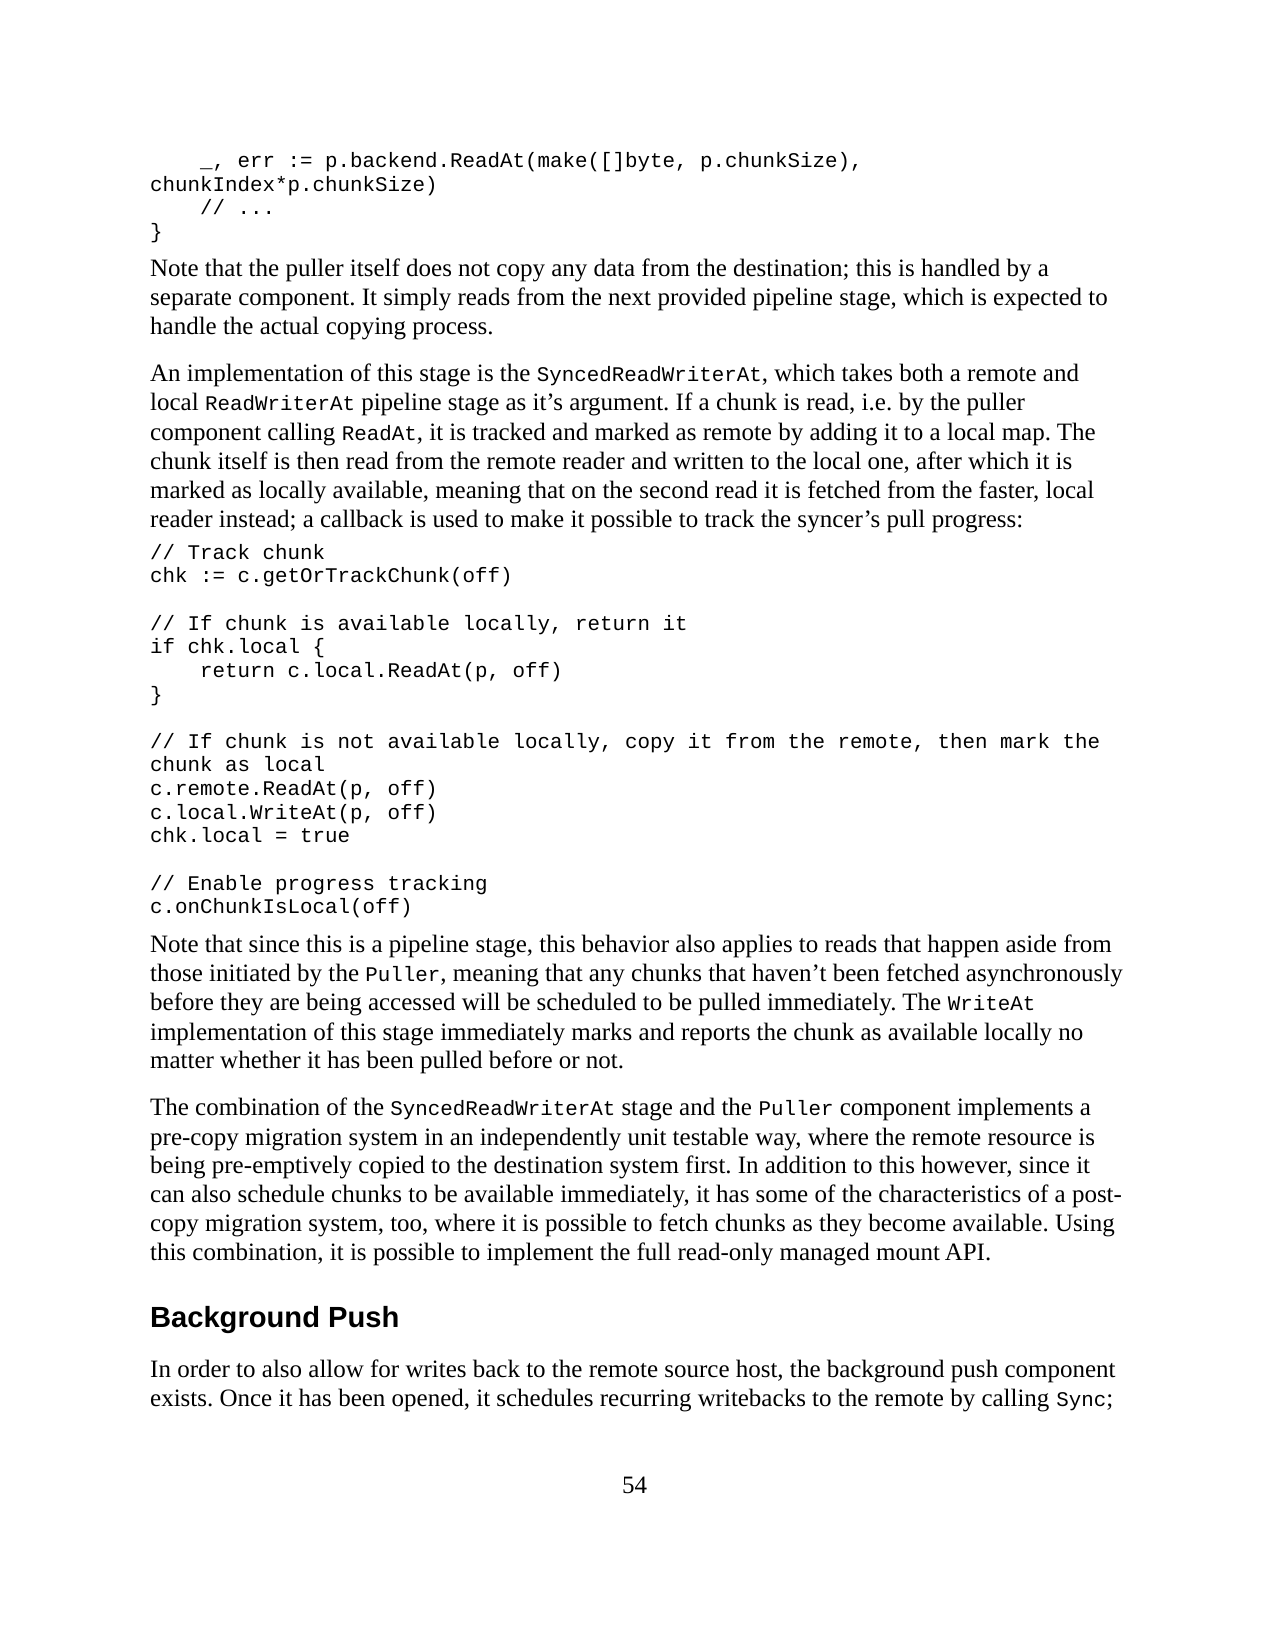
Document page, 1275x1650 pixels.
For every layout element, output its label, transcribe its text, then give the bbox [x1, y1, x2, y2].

text _, err := p.backend.ReadAt(make([]byte, p.chunkSize), chunkIndex*p.chunkSize) [150, 150, 1125, 197]
text c.onChunkIsLocal(off) [150, 896, 1125, 920]
text The combination of the SyncedReadWriterAt stage and the Puller component implements a pre-copy migration system in an independently unit testable way, where the remote resource is being pre-emptively copied to the destination system first. In addition to this however, since it can also schedule chunks to be available immediately, it has some of the characteristics of a post-copy migration system, too, where it is possible to fetch chunks as they become available. Using this combination, it is possible to implement the full read-only managed mount API. [150, 1092, 1125, 1266]
text An implementation of this stage is the SyncedReadWriterAt, which takes both a remote and local ReadWriterAt pipeline stage as it’s argument. If a chunk is read, i.e. by the puller component calling ReadAt, it is tracked and marked as remote by adding it to a local map. The chunk itself is then read from the remote reader and written to the local one, after which it is marked as locally available, meaning that on the second read it is fetched from the faster, local reader instead; a callback is used to make it possible to track the syncer’s pull progress: [150, 358, 1125, 533]
text In order to also allow for writes back to the remote source host, the background push component exists. Once it has been opened, it schedules recurring writebacks to the remote by calling Sync; [150, 1354, 1125, 1413]
text // If chunk is available locally, return it [150, 613, 1125, 636]
text c.local.WriteAt(p, off) [150, 802, 1125, 825]
text c.remote.ReadAt(p, off) [150, 778, 1125, 802]
text // Track chunk [150, 542, 1125, 565]
text } [150, 221, 1125, 244]
subtitle Background Push [150, 1299, 1125, 1333]
text chk.local = true [150, 825, 1125, 849]
text // Enable progress tracking [150, 873, 1125, 896]
text if chk.local { [150, 636, 1125, 660]
text Note that since this is a pipeline stage, this behavior also applies to reads that happen aside from those initiated by the Puller, meaning that any chunks that haven’t been fetched asynchronously before they are being accessed will be scheduled to be pulled immediately. The WriteAt implementation of this stage immediately marks and reports the chunk as available locally no matter whether it has been pulled before or not. [150, 929, 1125, 1074]
text return c.local.ReadAt(p, off) [150, 660, 1125, 683]
text // If chunk is not available locally, copy it from the remote, then mark the chunk as local [150, 731, 1125, 778]
text Note that the puller itself does not copy any data from the destination; this is handled by a separate component. It simply reads from the next provided pipeline stage, which is expected to handle the actual copying process. [150, 253, 1125, 340]
text } [150, 683, 1125, 707]
text // ... [150, 197, 1125, 221]
text chk := c.getOrTrackChunk(off) [150, 565, 1125, 589]
